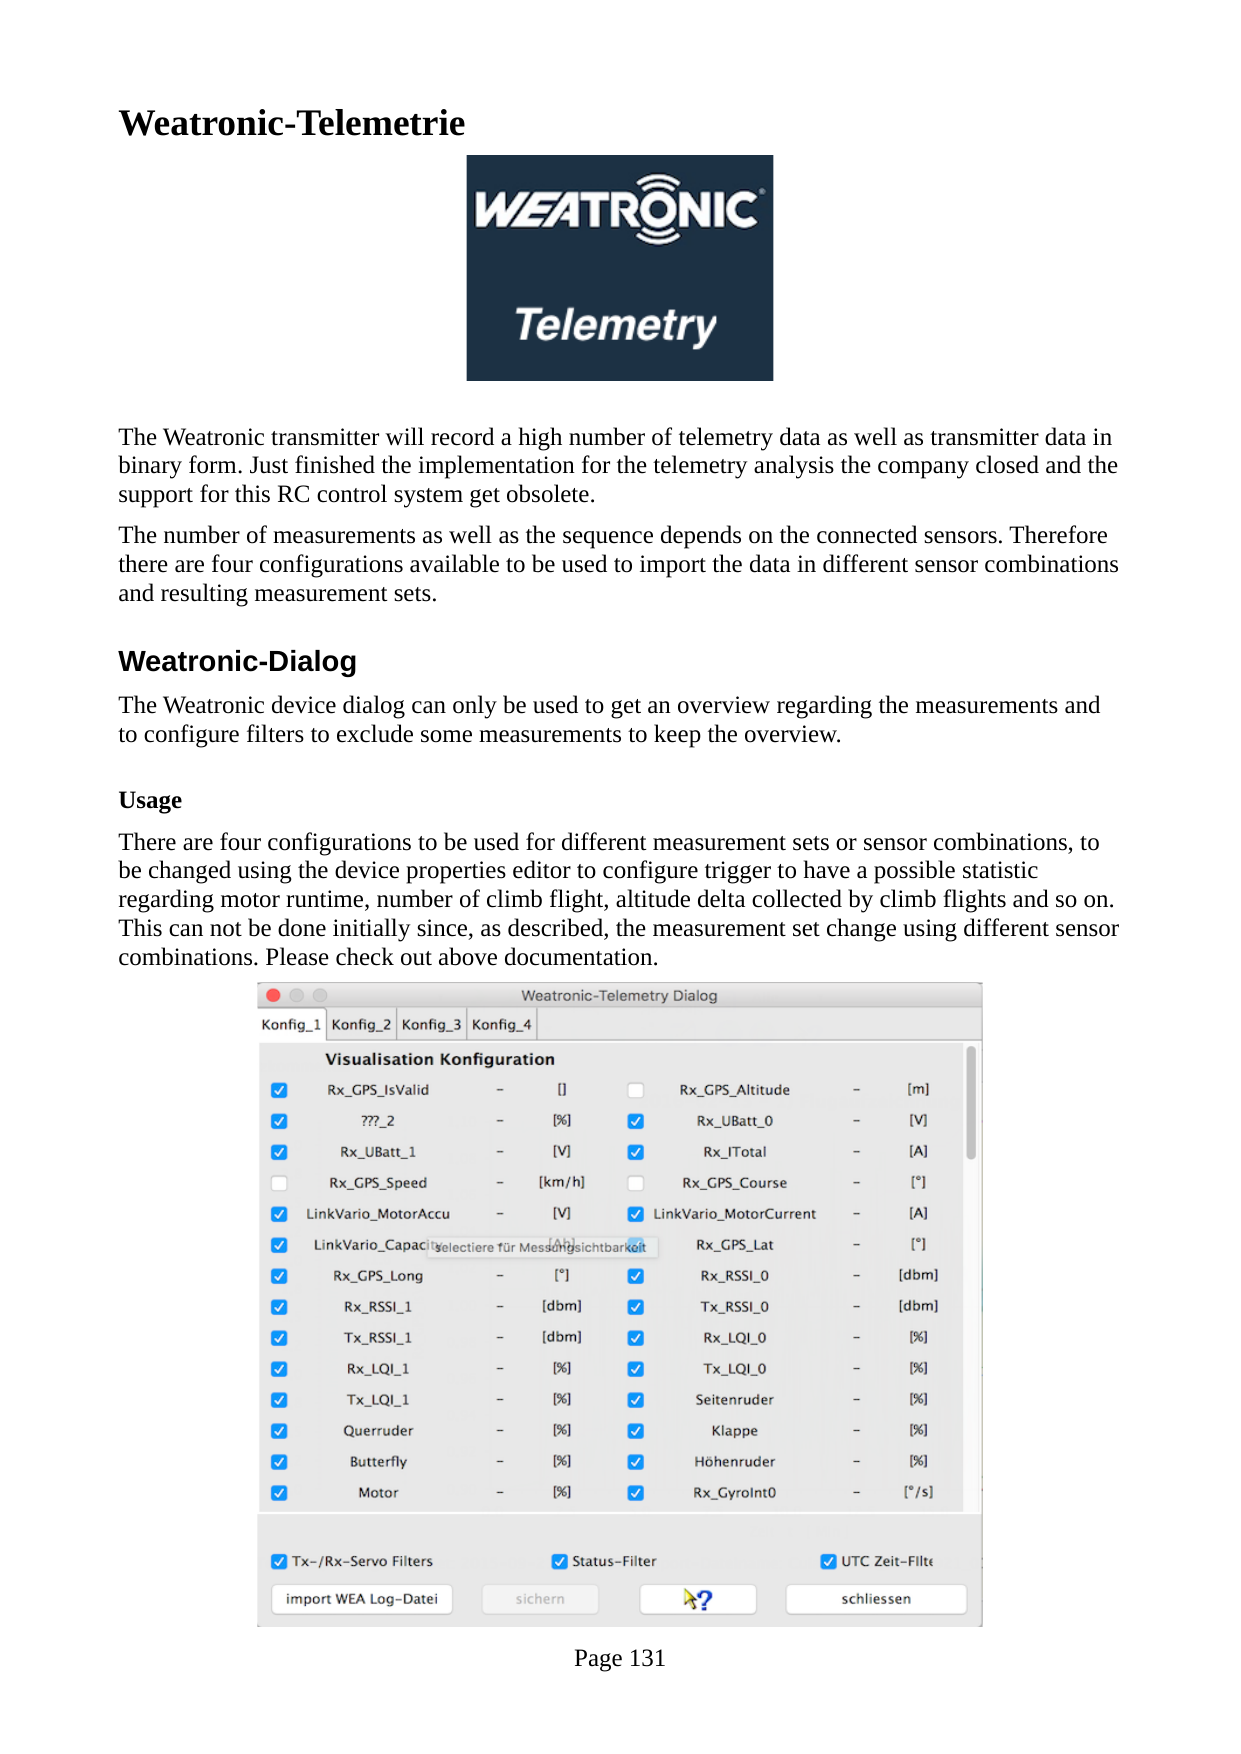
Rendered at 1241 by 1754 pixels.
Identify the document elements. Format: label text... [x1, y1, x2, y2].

picture [466, 155, 774, 381]
subtitle Weatronic-Dialog [118, 644, 1122, 678]
subtitle Weatronic-Telemetrie [118, 100, 1122, 143]
text The Weatronic device dialog can only be used to get an overview regarding the measurements and to configure filters to exclude some measurements to keep the overview. [118, 690, 1122, 748]
text There are four configurations to be used for different measurement sets or sensor combinations, to be changed using the device properties editor to configure trigger to have a possible statistic regarding motor runtime, number of climb flight, altitude delta collected by climb flights and so on. This can not be done initially since, as described, the measurement set change using different sensor combinations. Please check out above documentation. [118, 827, 1122, 970]
picture [257, 982, 983, 1627]
text The Weatronic transmitter will record a high number of telemetry data as well as transmitter data in binary form. Just finished the implementation for the telemetry analysis the company closed and the support for this RC control system get obsolete. [118, 422, 1122, 508]
subtitle Usage [118, 785, 1122, 814]
text The number of measurements as well as the sequence depends on the connected sensors. Therefore there are four configurations available to be used to import the data in different sensor combinations and resulting measurement sets. [118, 521, 1122, 607]
